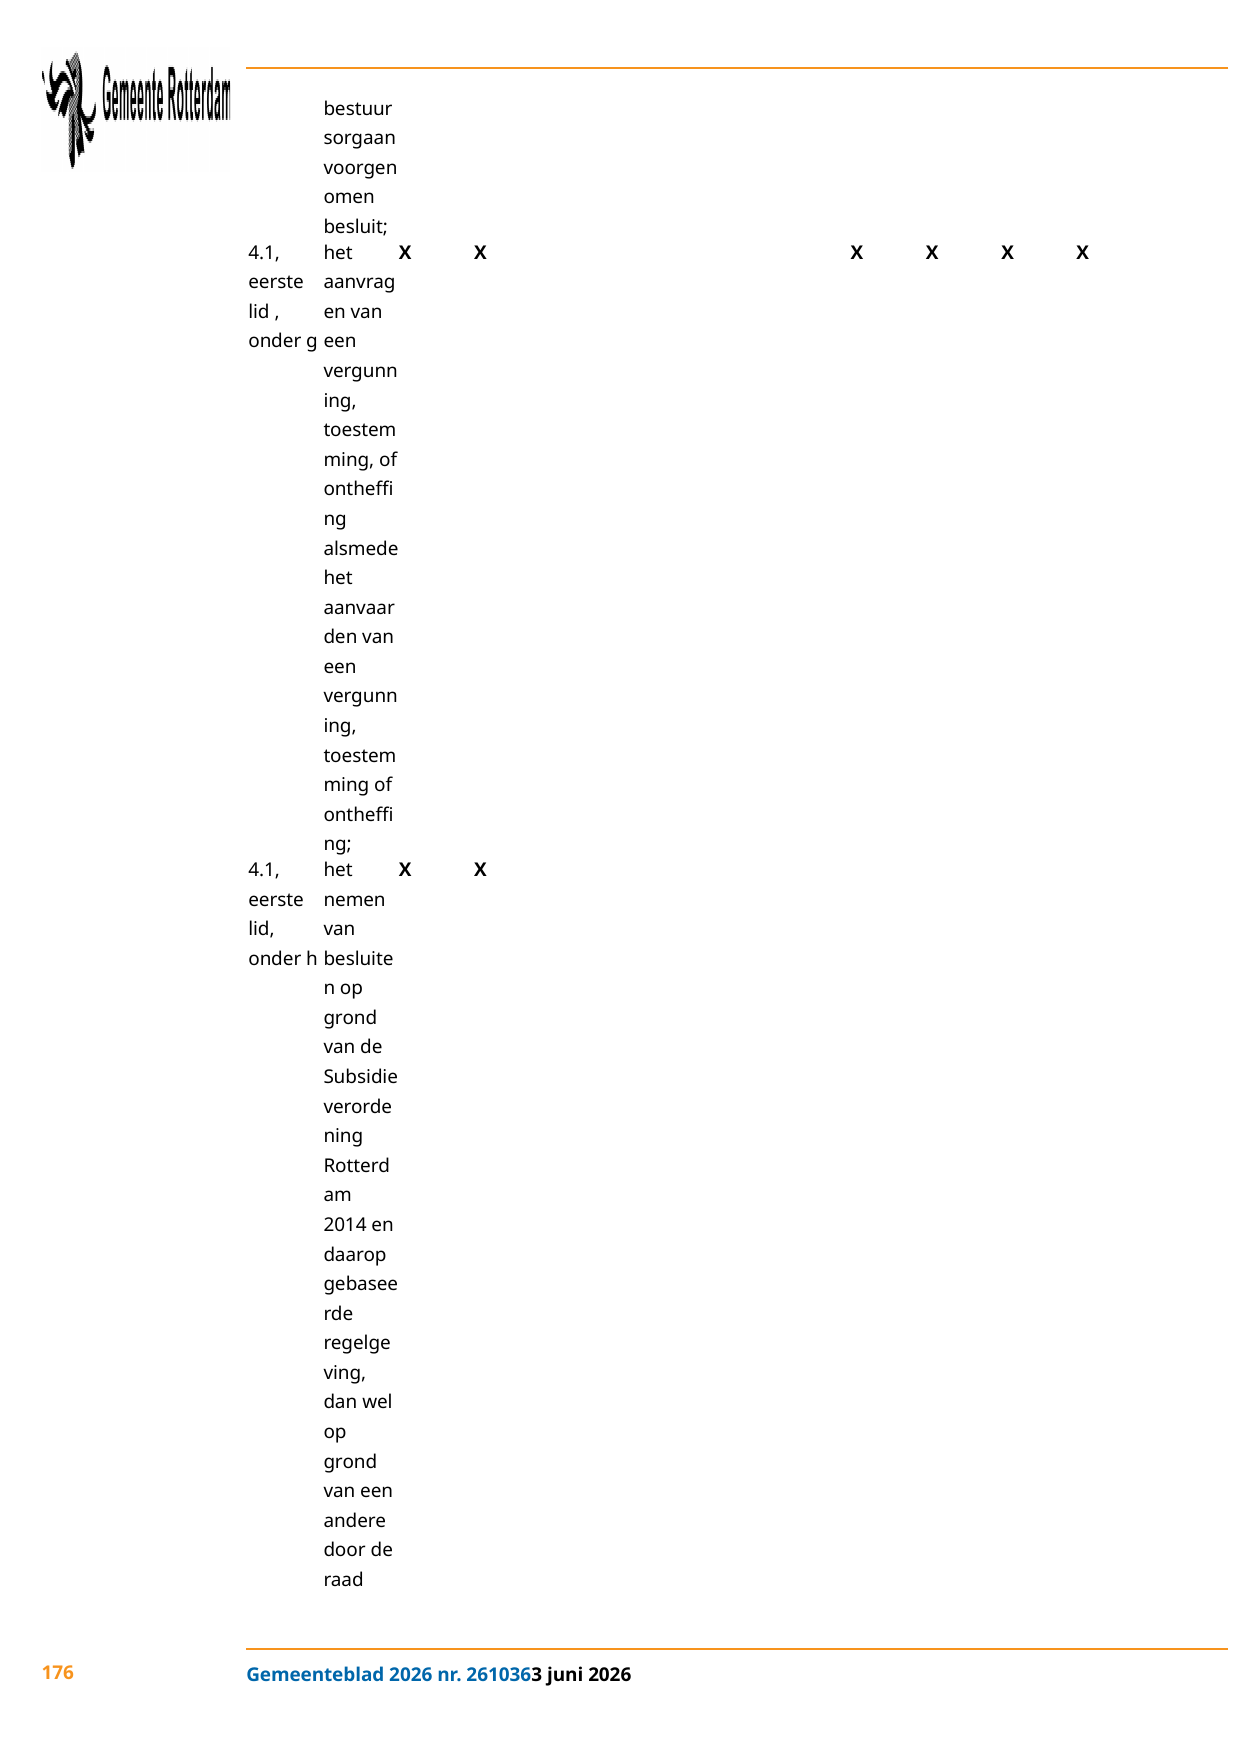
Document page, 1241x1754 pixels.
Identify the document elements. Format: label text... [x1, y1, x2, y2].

table_cell [1001, 95, 1076, 239]
table_cell X [926, 239, 1001, 856]
table_cell X [399, 239, 474, 856]
table_cell X [474, 239, 549, 856]
table_cell [549, 95, 775, 239]
table_cell X [850, 239, 926, 856]
table_cell [775, 856, 850, 1592]
table_cell [248, 95, 323, 239]
table_cell [1001, 856, 1076, 1592]
table_cell het aanvragen van een vergunning, toestemming, of ontheffing alsmede het aanvaarden van een vergunning, toestemming of ontheffing; [323, 239, 398, 856]
table_cell [1076, 856, 1152, 1592]
table_cell [1076, 95, 1152, 239]
table_cell [474, 95, 549, 239]
table_cell 4.1, eerste lid , onder g [248, 239, 323, 856]
table_cell het nemen van besluiten op grond van de Subsidieverordening Rotterdam 2014 en daarop gebaseerde regelgeving, dan wel op grond van een andere door de raad [323, 856, 398, 1592]
table_cell X [399, 856, 474, 1592]
table_cell X [474, 856, 549, 1592]
table_cell [399, 95, 474, 239]
picture [41, 47, 231, 172]
table_cell X [1076, 239, 1152, 856]
table_cell [549, 856, 775, 1592]
table_cell 4.1, eerste lid, onder h [248, 856, 323, 1592]
table_cell X [1001, 239, 1076, 856]
table_cell [926, 95, 1001, 239]
table_cell [850, 95, 926, 239]
table_cell [775, 95, 850, 239]
table_cell [549, 239, 775, 856]
table_cell [926, 856, 1001, 1592]
table_cell [775, 239, 850, 856]
table_cell [850, 856, 926, 1592]
table_cell bestuursorgaan voorgenomen besluit; [323, 95, 398, 239]
